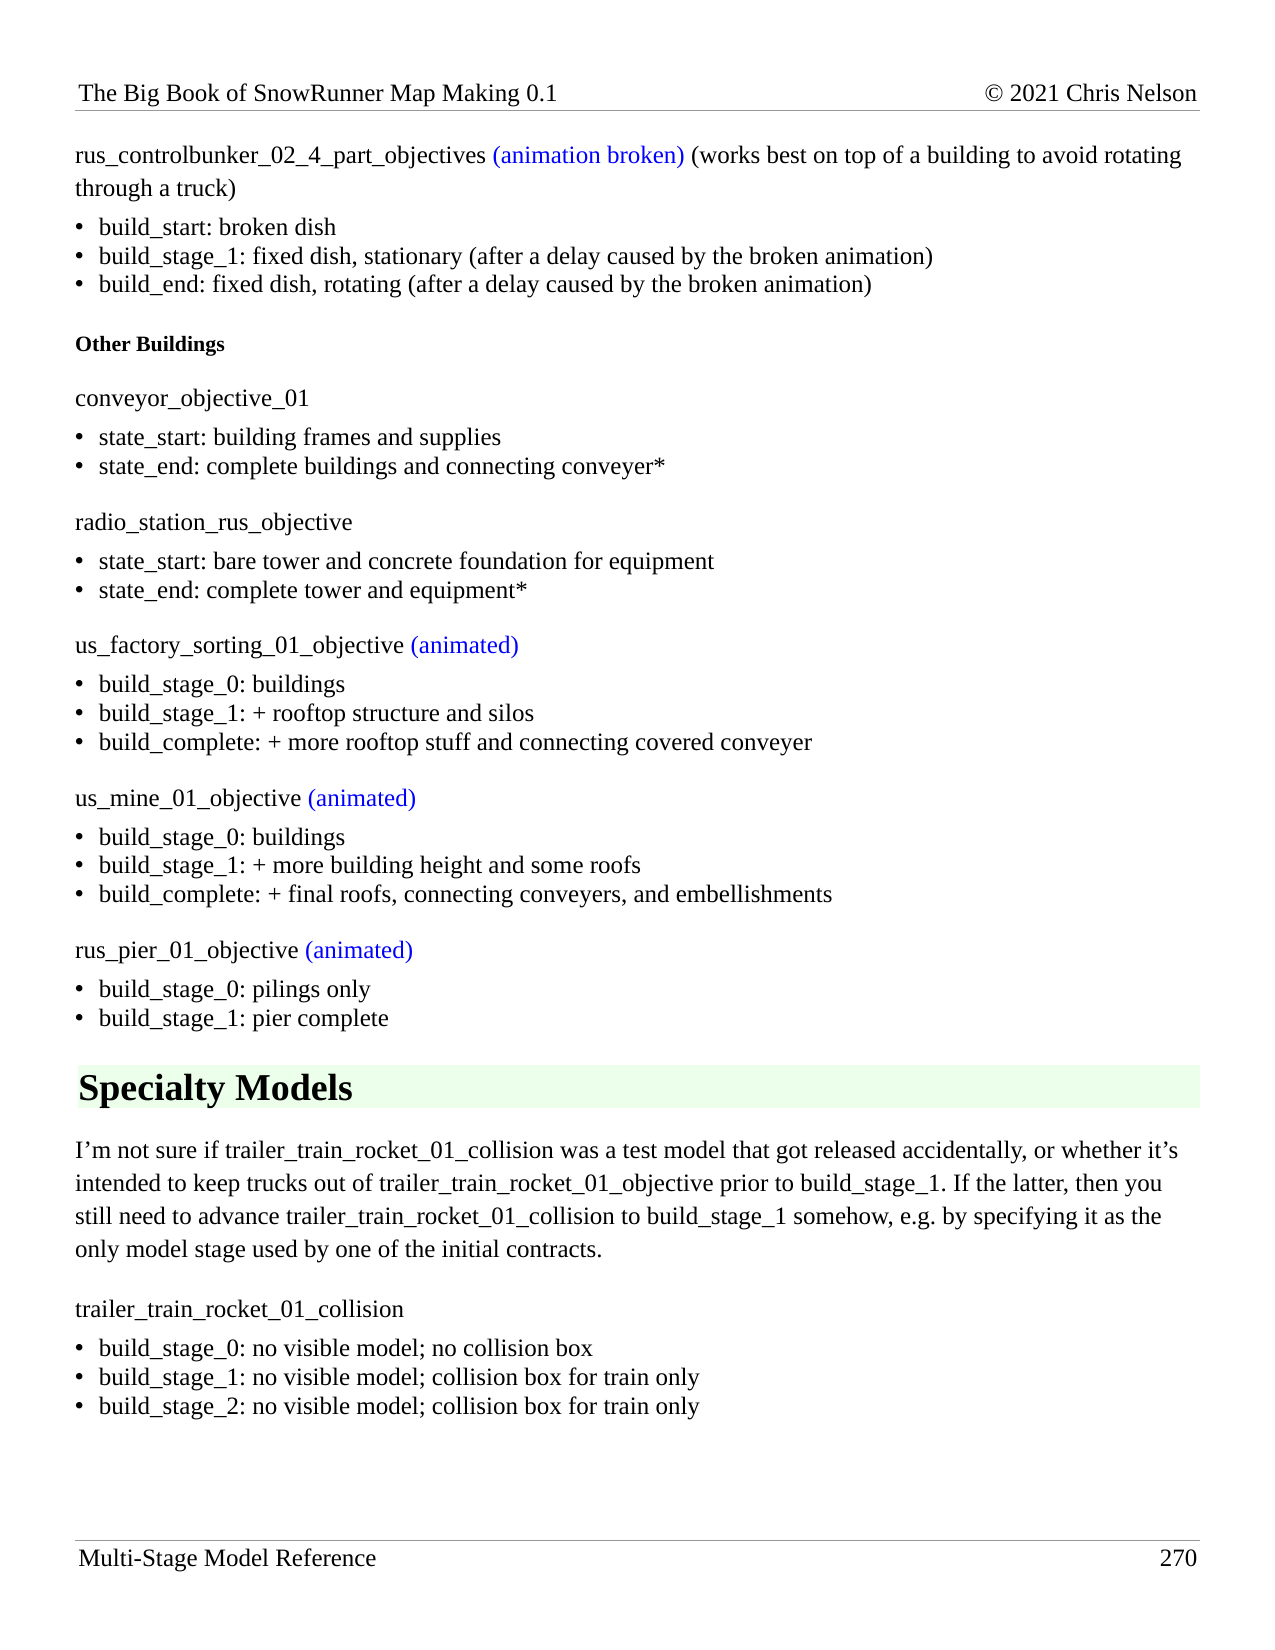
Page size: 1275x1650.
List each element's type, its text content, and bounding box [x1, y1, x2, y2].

list build_stage_2: no visible model; collision box for train only [75, 1391, 1200, 1420]
list state_end: complete buildings and connecting conveyer* [75, 451, 1200, 480]
subtitle Other Buildings [75, 331, 1200, 356]
subtitle us_factory_sorting_01_objective (animated) [75, 631, 1200, 659]
list build_stage_0: buildings [75, 822, 1200, 851]
subtitle rus_controlbunker_02_4_part_objectives (animation broken) (works best on top of a building to avoid rotating through a truck) [75, 140, 1200, 202]
list build_end: fixed dish, rotating (after a delay caused by the broken animation) [75, 269, 1200, 298]
subtitle us_mine_01_objective (animated) [75, 783, 1200, 812]
list build_stage_1: + more building height and some roofs [75, 851, 1200, 879]
subtitle Specialty Models [78, 1065, 1200, 1108]
list build_start: broken dish [75, 212, 1200, 241]
list build_stage_0: buildings [75, 669, 1200, 698]
subtitle trailer_train_rocket_01_collision [75, 1294, 1200, 1323]
subtitle radio_station_rus_objective [75, 507, 1200, 536]
subtitle conveyor_objective_01 [75, 383, 1200, 412]
list build_stage_1: + rooftop structure and silos [75, 698, 1200, 727]
list build_complete: + more rooftop stuff and connecting covered conveyer [75, 727, 1200, 756]
list build_complete: + final roofs, connecting conveyers, and embellishments [75, 879, 1200, 908]
list state_start: bare tower and concrete foundation for equipment [75, 546, 1200, 575]
list build_stage_0: no visible model; no collision box [75, 1333, 1200, 1362]
list build_stage_1: no visible model; collision box for train only [75, 1362, 1200, 1391]
list build_stage_0: pilings only [75, 974, 1200, 1003]
subtitle rus_pier_01_objective (animated) [75, 935, 1200, 964]
list state_start: building frames and supplies [75, 422, 1200, 451]
list state_end: complete tower and equipment* [75, 575, 1200, 603]
text I’m not sure if trailer_train_rocket_01_collision was a test model that got released accidentally, or whether it’s intended to keep trucks out of trailer_train_rocket_01_objective prior to build_stage_1. If the latter, then you still need to advance trailer_train_rocket_01_collision to build_stage_1 somehow, e.g. by specifying it as the only model stage used by one of the initial contracts. [75, 1135, 1200, 1263]
list build_stage_1: pier complete [75, 1003, 1200, 1032]
list build_stage_1: fixed dish, stationary (after a delay caused by the broken animation) [75, 241, 1200, 269]
